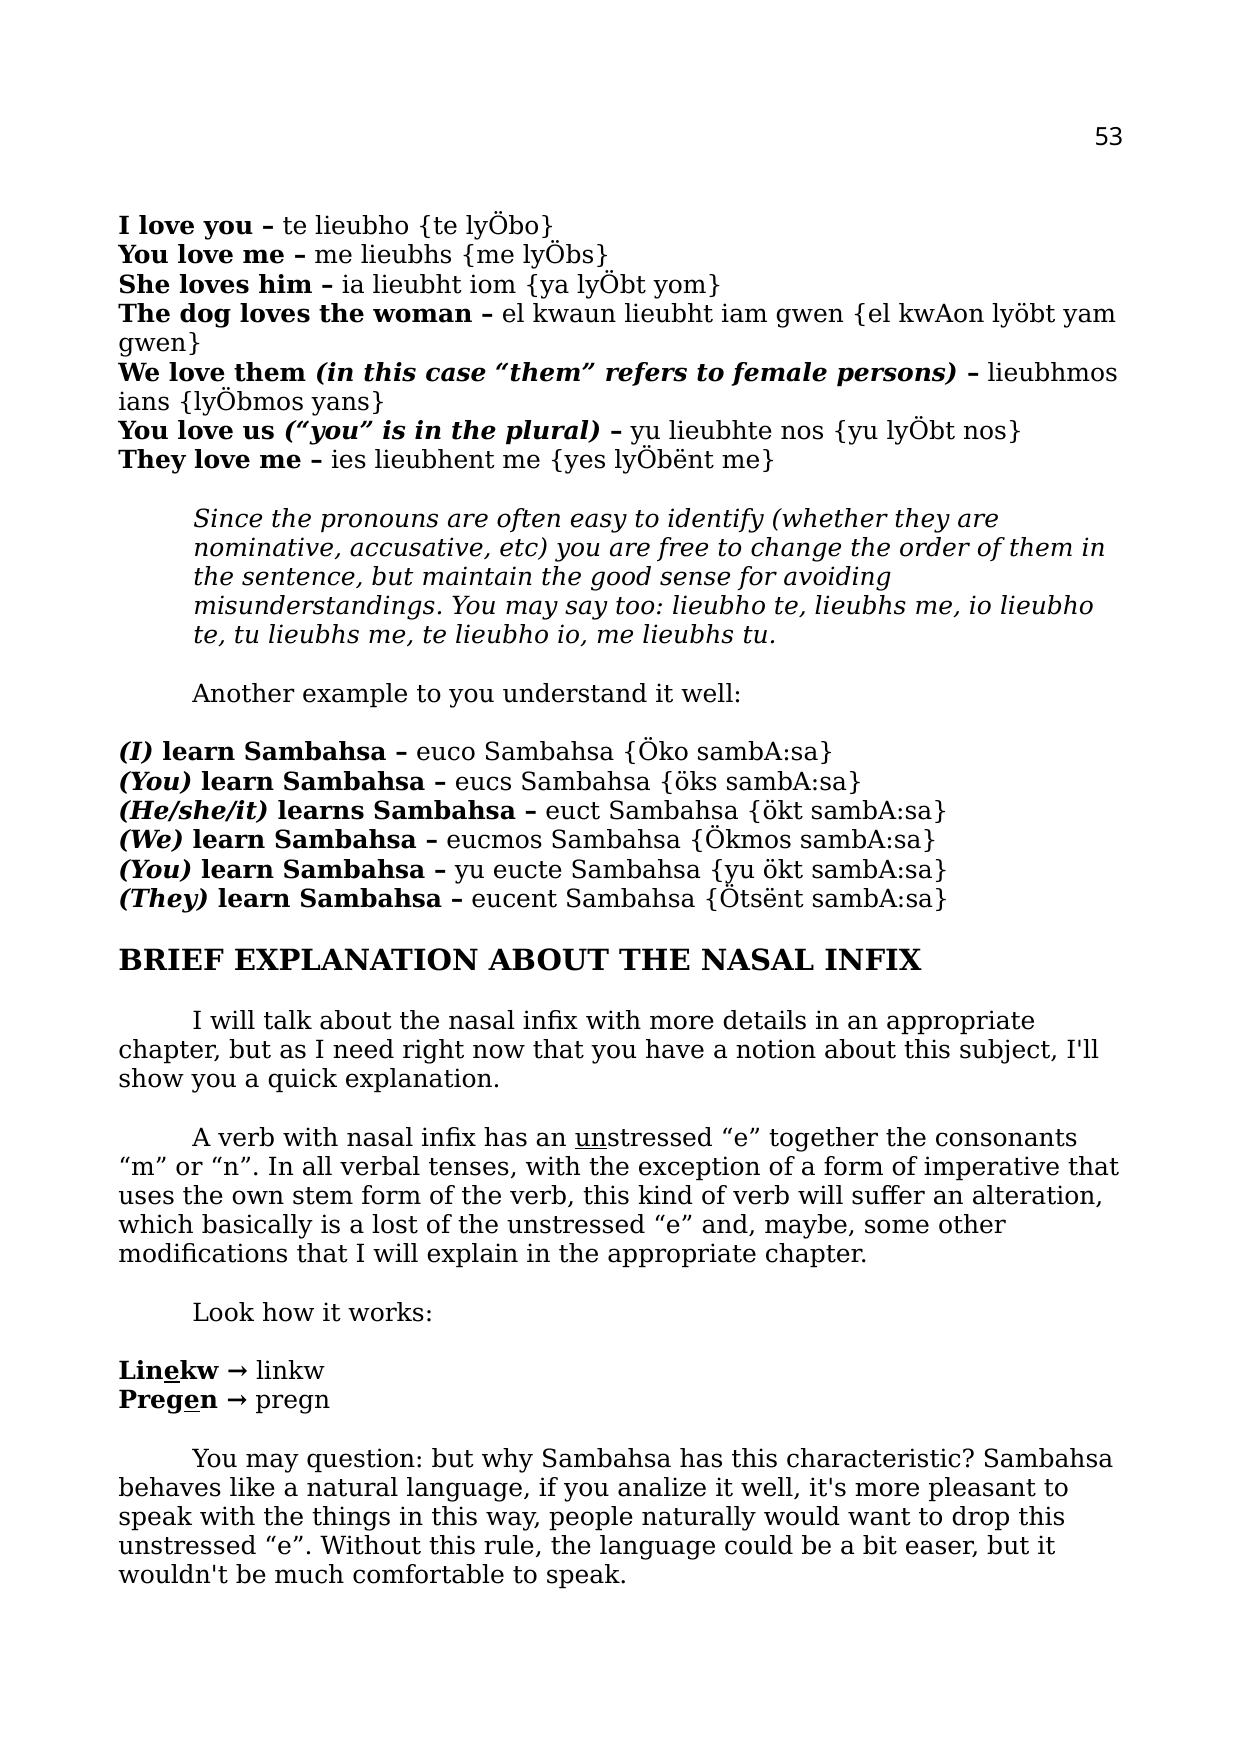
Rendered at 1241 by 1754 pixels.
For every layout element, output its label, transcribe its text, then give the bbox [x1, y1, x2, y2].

text (You) learn Sambahsa – yu eucte Sambahsa {yu ökt sambA:sa} [118, 855, 1123, 884]
text I will talk about the nasal infix with more details in an appropriate chapter, but as I need right now that you have a notion about this subject, I'll show you a quick explanation. [118, 1006, 1123, 1094]
text Linekw → linkw [118, 1356, 1123, 1386]
text (He/she/it) learns Sambahsa – euct Sambahsa {ökt sambA:sa} [118, 796, 1123, 825]
text (They) learn Sambahsa – eucent Sambahsa {Ötsënt sambA:sa} [118, 884, 1123, 913]
text You love us (“you” is in the plural) – yu lieubhte nos {yu lyÖbt nos} [118, 416, 1123, 445]
text (I) learn Sambahsa – euco Sambahsa {Öko sambA:sa} [118, 737, 1123, 767]
text A verb with nasal infix has an unstressed “e” together the consonants “m” or “n”. In all verbal tenses, with the exception of a form of imperative that uses the own stem form of the verb, this kind of verb will suffer an alteration, which basically is a lost of the unstressed “e” and, maybe, some other modifications that I will explain in the appropriate chapter. [118, 1123, 1123, 1269]
text (You) learn Sambahsa – eucs Sambahsa {öks sambA:sa} [118, 767, 1123, 796]
text She loves him – ia lieubht iom {ya lyÖbt yom} [118, 269, 1123, 299]
text We love them (in this case “them” refers to female persons) – lieubhmos ians {lyÖbmos yans} [118, 357, 1123, 416]
text Since the pronouns are often easy to identify (whether they are nominative, accusative, etc) you are free to change the order of them in the sentence, but maintain the good sense for avoiding misunderstandings. You may say too: lieubho te, lieubhs me, io lieubho te, tu lieubhs me, te lieubho io, me lieubhs tu. [193, 504, 1123, 650]
subtitle BRIEF EXPLANATION ABOUT THE NASAL INFIX [118, 943, 1123, 977]
text Another example to you understand it well: [118, 679, 1123, 708]
text You may question: but why Sambahsa has this characteristic? Sambahsa behaves like a natural language, if you analize it well, it's more pleasant to speak with the things in this way, people naturally would want to drop this unstressed “e”. Without this rule, the language could be a bit easer, but it wouldn't be much comfortable to speak. [118, 1444, 1123, 1590]
text You love me – me lieubhs {me lyÖbs} [118, 240, 1123, 269]
text They love me – ies lieubhent me {yes lyÖbënt me} [118, 445, 1123, 475]
text Look how it works: [118, 1298, 1123, 1327]
text I love you – te lieubho {te lyÖbo} [118, 211, 1123, 240]
text (We) learn Sambahsa – eucmos Sambahsa {Ökmos sambA:sa} [118, 825, 1123, 855]
text Pregen → pregn [118, 1386, 1123, 1415]
text The dog loves the woman – el kwaun lieubht iam gwen {el kwAon lyöbt yam gwen} [118, 299, 1123, 357]
